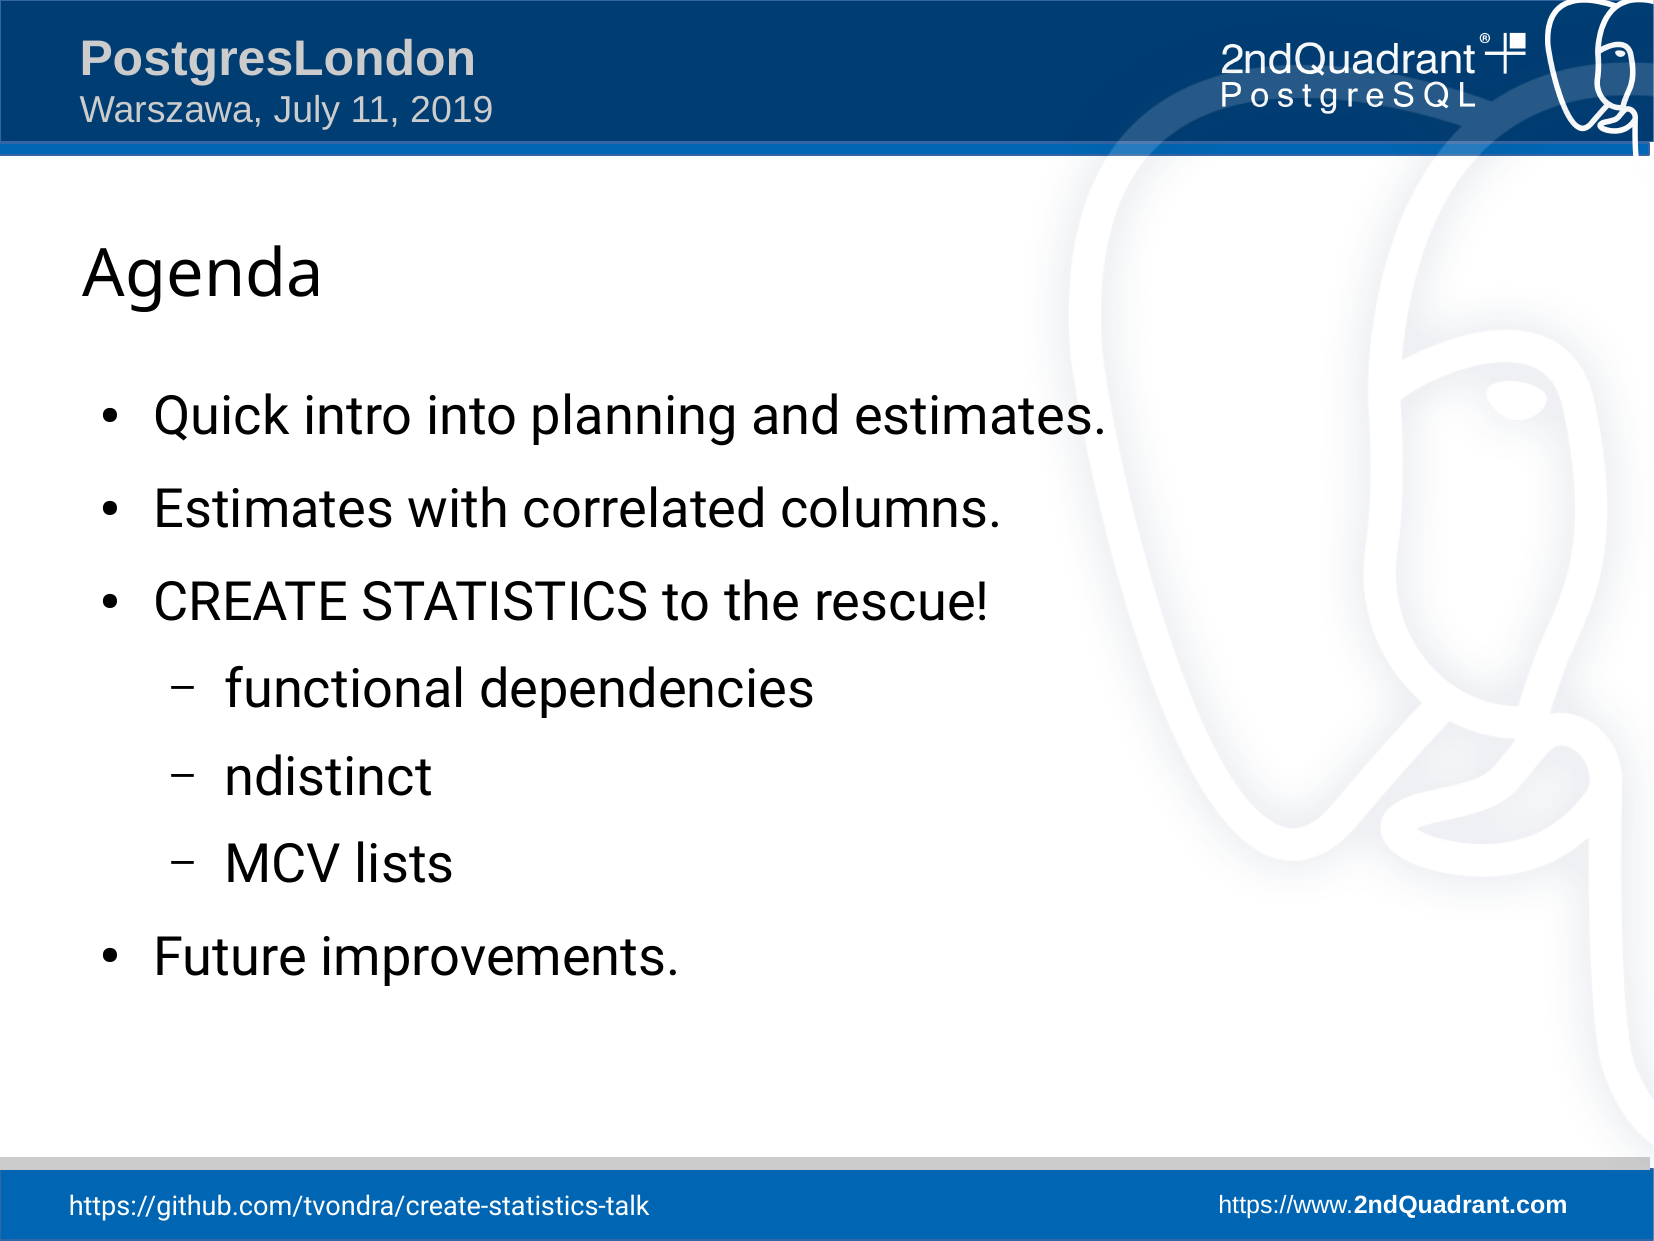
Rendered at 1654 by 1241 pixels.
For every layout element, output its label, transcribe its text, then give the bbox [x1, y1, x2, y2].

picture [632, 0, 1654, 1241]
title Agenda [82, 167, 1571, 375]
list Quick intro into planning and estimates. Estimates with correlated columns. CREATE STATISTICS to the rescue! functional dependencies ndistinct MCV lists Future improvements. [82, 384, 1571, 1104]
